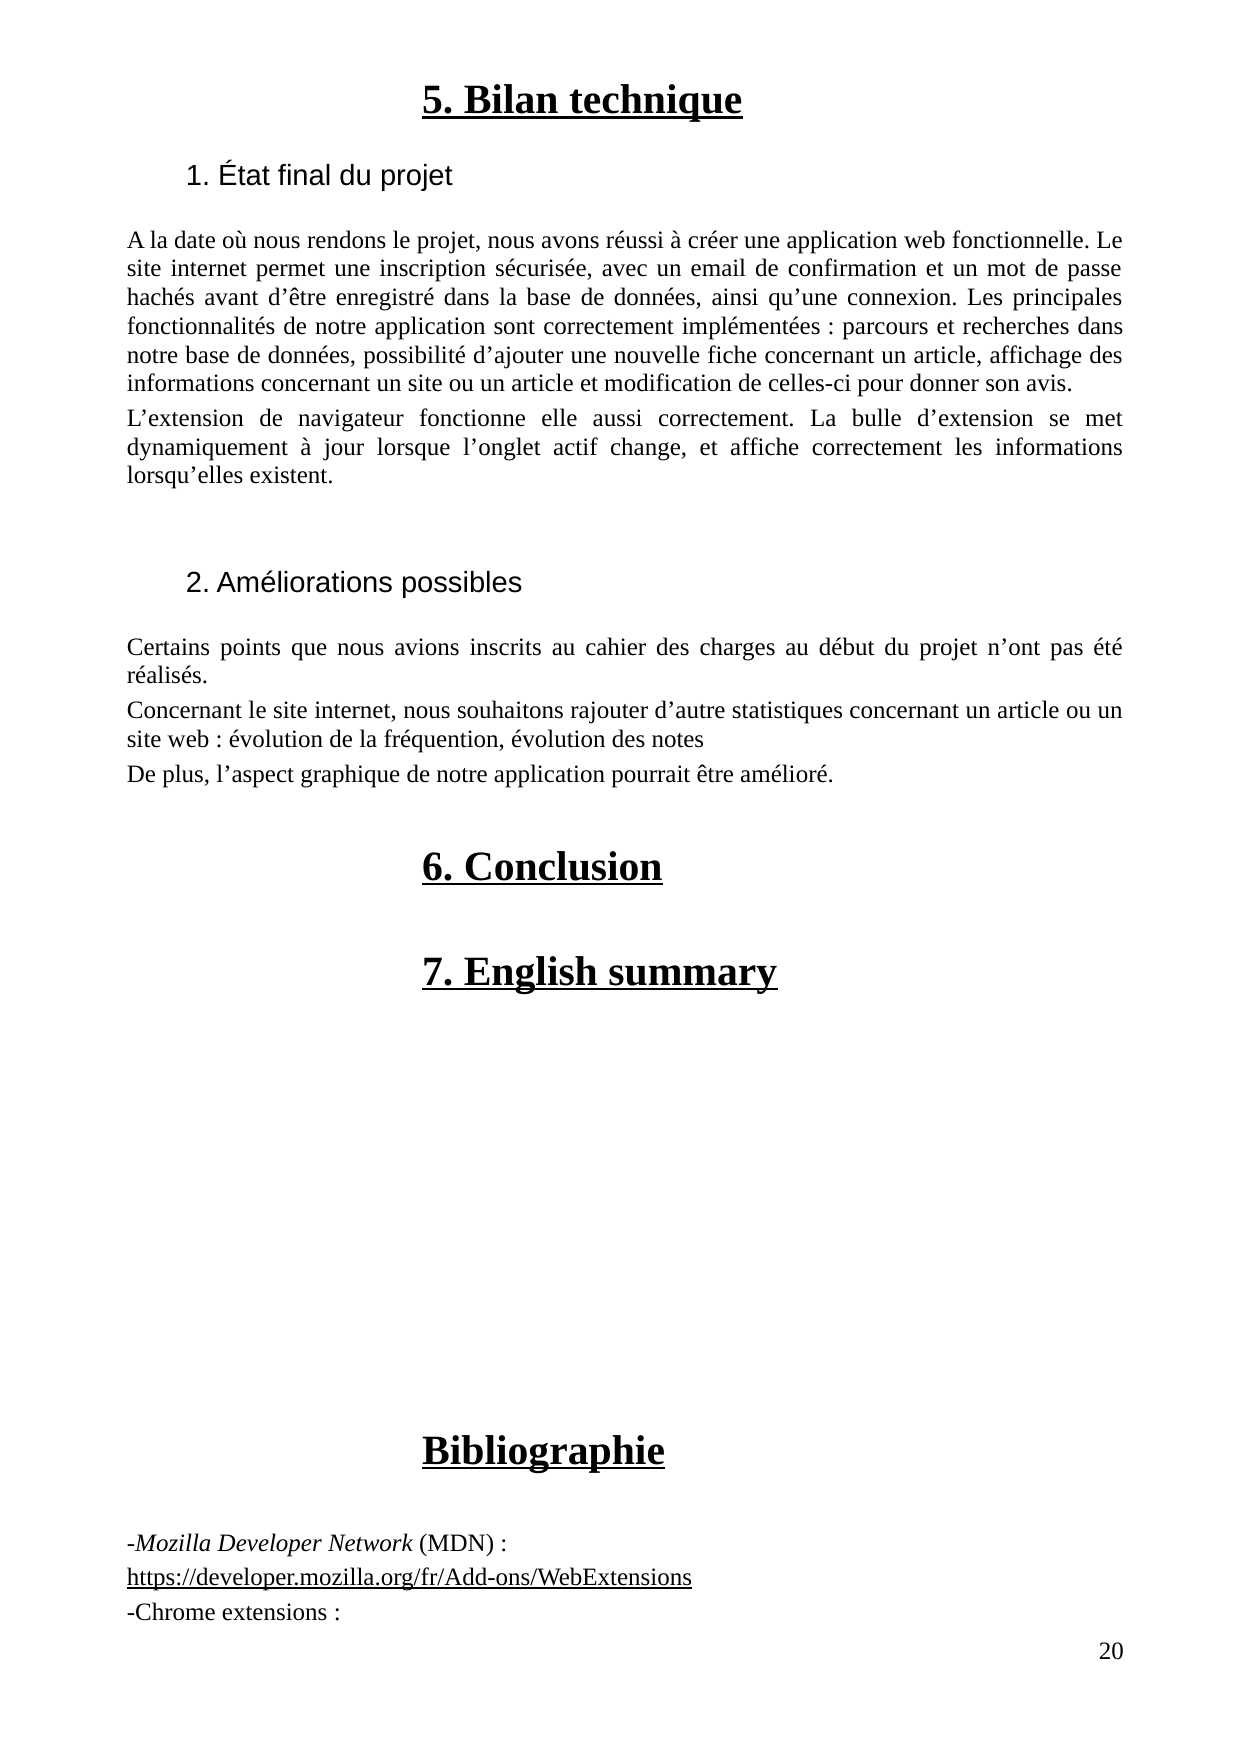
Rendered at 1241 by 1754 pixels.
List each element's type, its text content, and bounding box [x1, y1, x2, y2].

subtitle 2. Améliorations possibles [186, 565, 1123, 598]
text De plus, l’aspect graphique de notre application pourrait être amélioré. [127, 759, 1123, 787]
text https://developer.mozilla.org/fr/Add-ons/WebExtensions [127, 1562, 1123, 1591]
subtitle 5. Bilan technique [422, 75, 1123, 123]
subtitle 1. État final du projet [186, 158, 1123, 191]
subtitle Bibliographie [422, 1426, 1123, 1474]
text Concernant le site internet, nous souhaitons rajouter d’autre statistiques concernant un article ou un site web : évolution de la fréquention, évolution des notes [127, 695, 1123, 753]
text -Mozilla Developer Network (MDN) : [127, 1528, 1123, 1556]
subtitle 7. English summary [422, 947, 1123, 994]
text A la date où nous rendons le projet, nous avons réussi à créer une application web fonctionnelle. Le site internet permet une inscription sécurisée, avec un email de confirmation et un mot de passe hachés avant d’être enregistré dans la base de données, ainsi qu’une connexion. Les principales fonctionnalités de notre application sont correctement implémentées : parcours et recherches dans notre base de données, possibilité d’ajouter une nouvelle fiche concernant un article, affichage des informations concernant un site ou un article et modification de celles-ci pour donner son avis. [127, 225, 1123, 397]
text Certains points que nous avions inscrits au cahier des charges au début du projet n’ont pas été réalisés. [127, 632, 1123, 689]
subtitle 6. Conclusion [422, 841, 1123, 889]
text -Chrome extensions : [127, 1597, 1123, 1626]
text L’extension de navigateur fonctionne elle aussi correctement. La bulle d’extension se met dynamiquement à jour lorsque l’onglet actif change, et affiche correctement les informations lorsqu’elles existent. [127, 403, 1123, 489]
